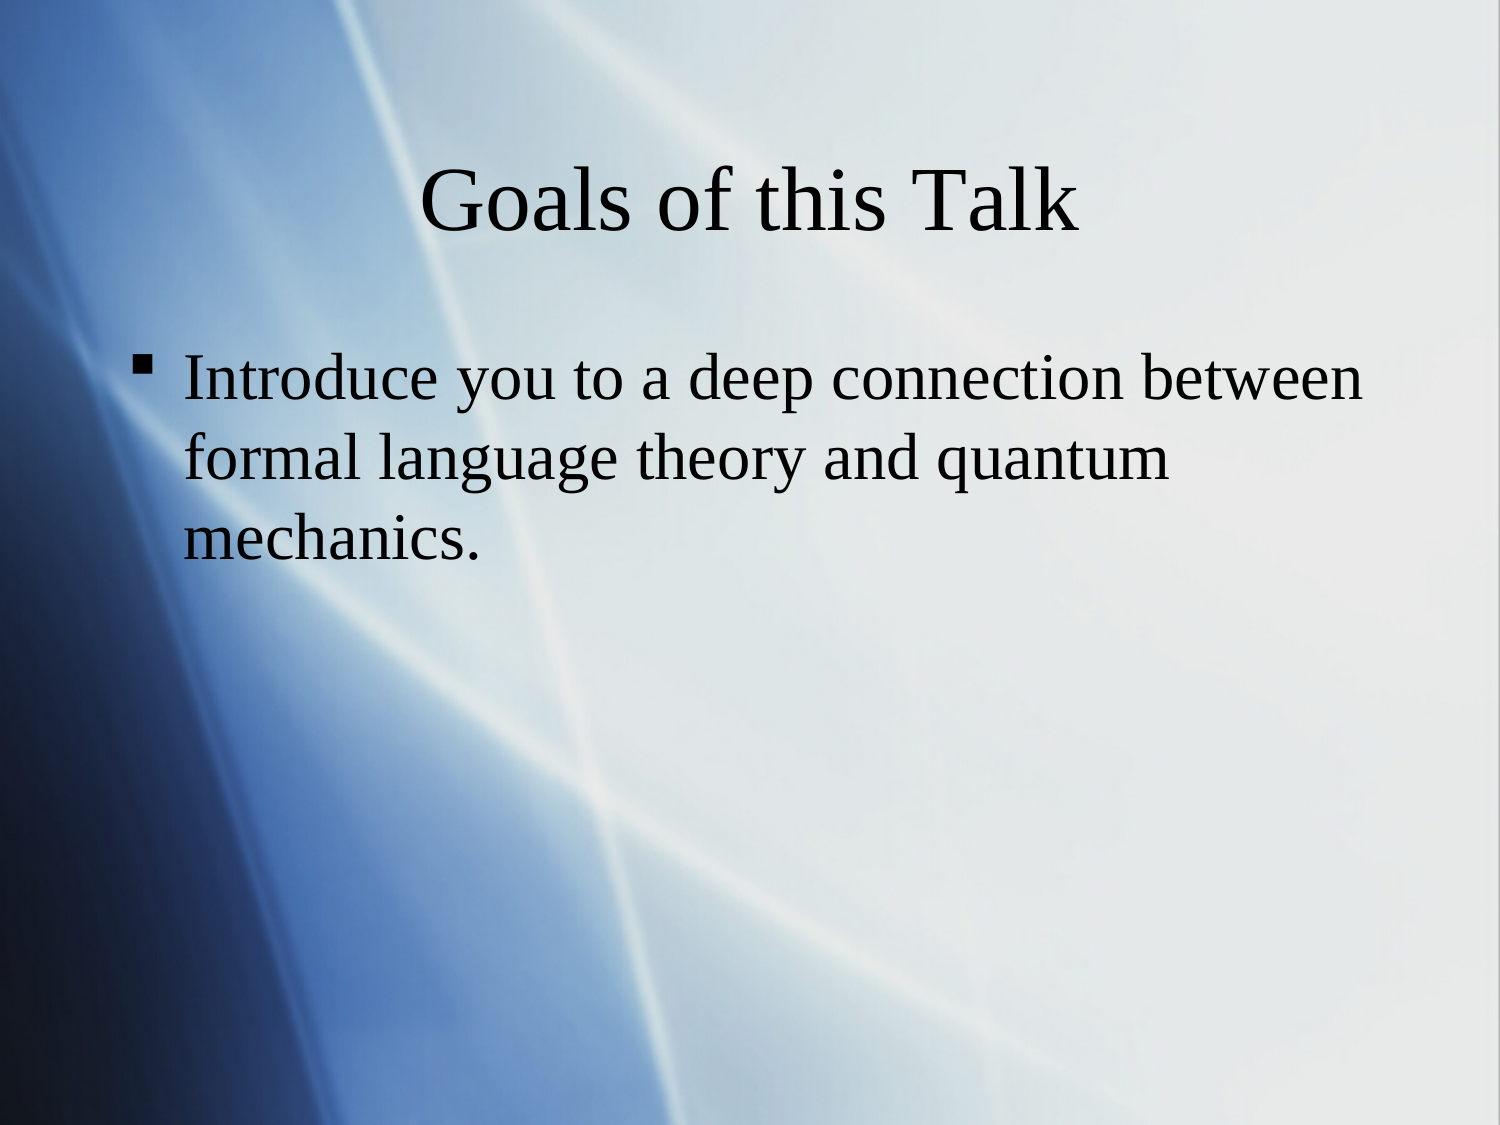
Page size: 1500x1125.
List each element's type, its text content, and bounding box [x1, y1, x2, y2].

picture [0, 0, 1500, 1125]
list Introduce you to a deep connection between formal language theory and quantum mechanics. [112, 324, 1388, 1001]
title Goals of this Talk [112, 99, 1388, 288]
